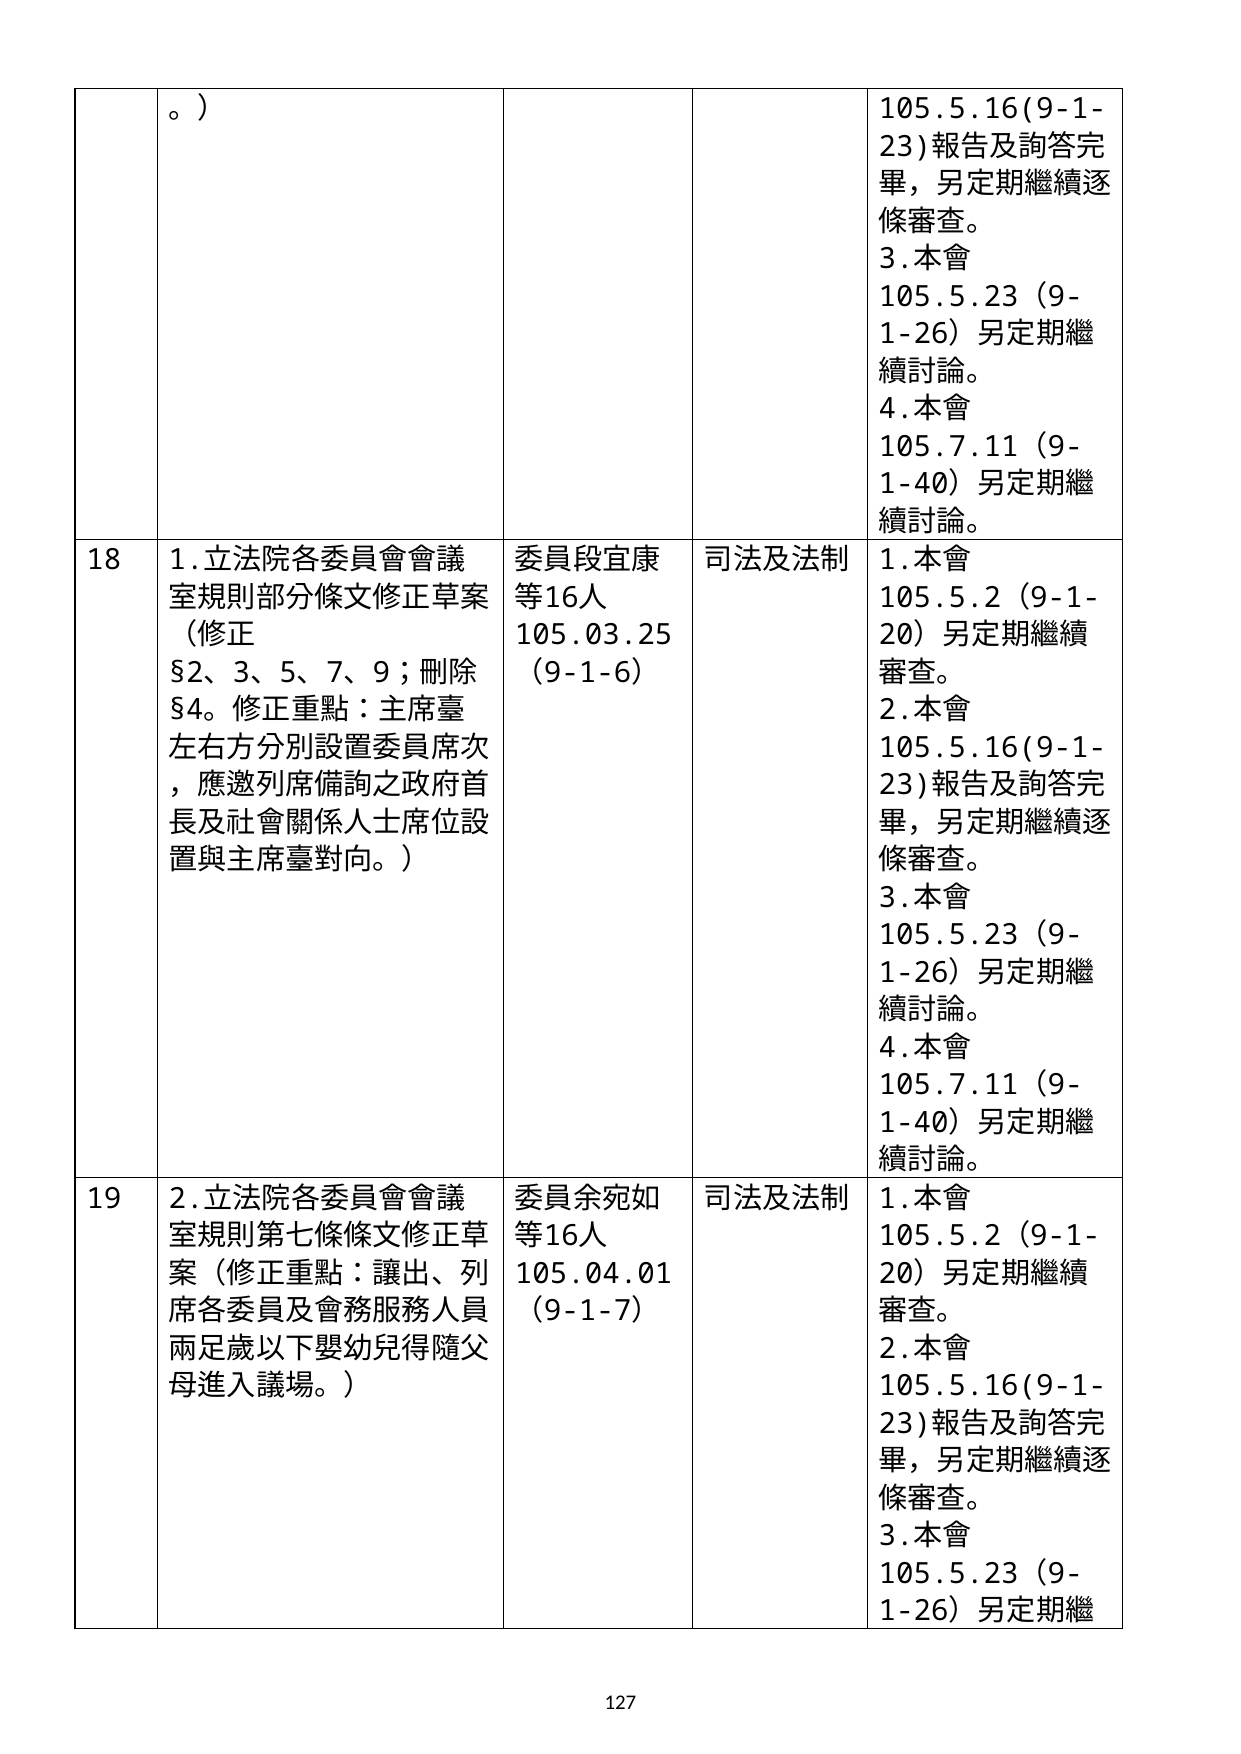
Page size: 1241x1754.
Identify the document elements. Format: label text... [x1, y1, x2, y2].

table_cell 19 [76, 1178, 157, 1628]
table_cell 105.5.16(9-1-23)報告及詢答完畢，另定期繼續逐條審查。 3.本會105.5.23（9-1-26）另定期繼續討論。 4.本會105.7.11（9-1-40）另定期繼續討論。 [868, 89, 1122, 539]
table_cell 1.立法院各委員會會議室規則部分條文修正草案（修正§2、3、5、7、9；刪除§4。修正重點：主席臺左右方分別設置委員席次，應邀列席備詢之政府首長及社會關係人士席位設置與主席臺對向。） [158, 540, 503, 1177]
table_cell 。） [158, 89, 503, 539]
table_cell 司法及法制 [693, 540, 867, 1177]
table_cell [693, 89, 867, 539]
table_cell 委員段宜康等16人 105.03.25 （9-1-6） [504, 540, 692, 1177]
table_cell [76, 89, 157, 539]
table_cell [504, 89, 692, 539]
table_cell 司法及法制 [693, 1178, 867, 1628]
table_cell 18 [76, 540, 157, 1177]
table_cell 1.本會105.5.2（9-1-20）另定期繼續審查。 2.本會105.5.16(9-1-23)報告及詢答完畢，另定期繼續逐條審查。 3.本會105.5.23（9-1-26）另定期繼 [868, 1178, 1122, 1628]
table_cell 2.立法院各委員會會議室規則第七條條文修正草案（修正重點：讓出、列席各委員及會務服務人員兩足歲以下嬰幼兒得隨父母進入議場。） [158, 1178, 503, 1628]
table_cell 委員余宛如等16人 105.04.01 （9-1-7） [504, 1178, 692, 1628]
table_cell 1.本會105.5.2（9-1-20）另定期繼續審查。 2.本會105.5.16(9-1-23)報告及詢答完畢，另定期繼續逐條審查。 3.本會105.5.23（9-1-26）另定期繼續討論。 4.本會105.7.11（9-1-40）另定期繼續討論。 [868, 540, 1122, 1177]
